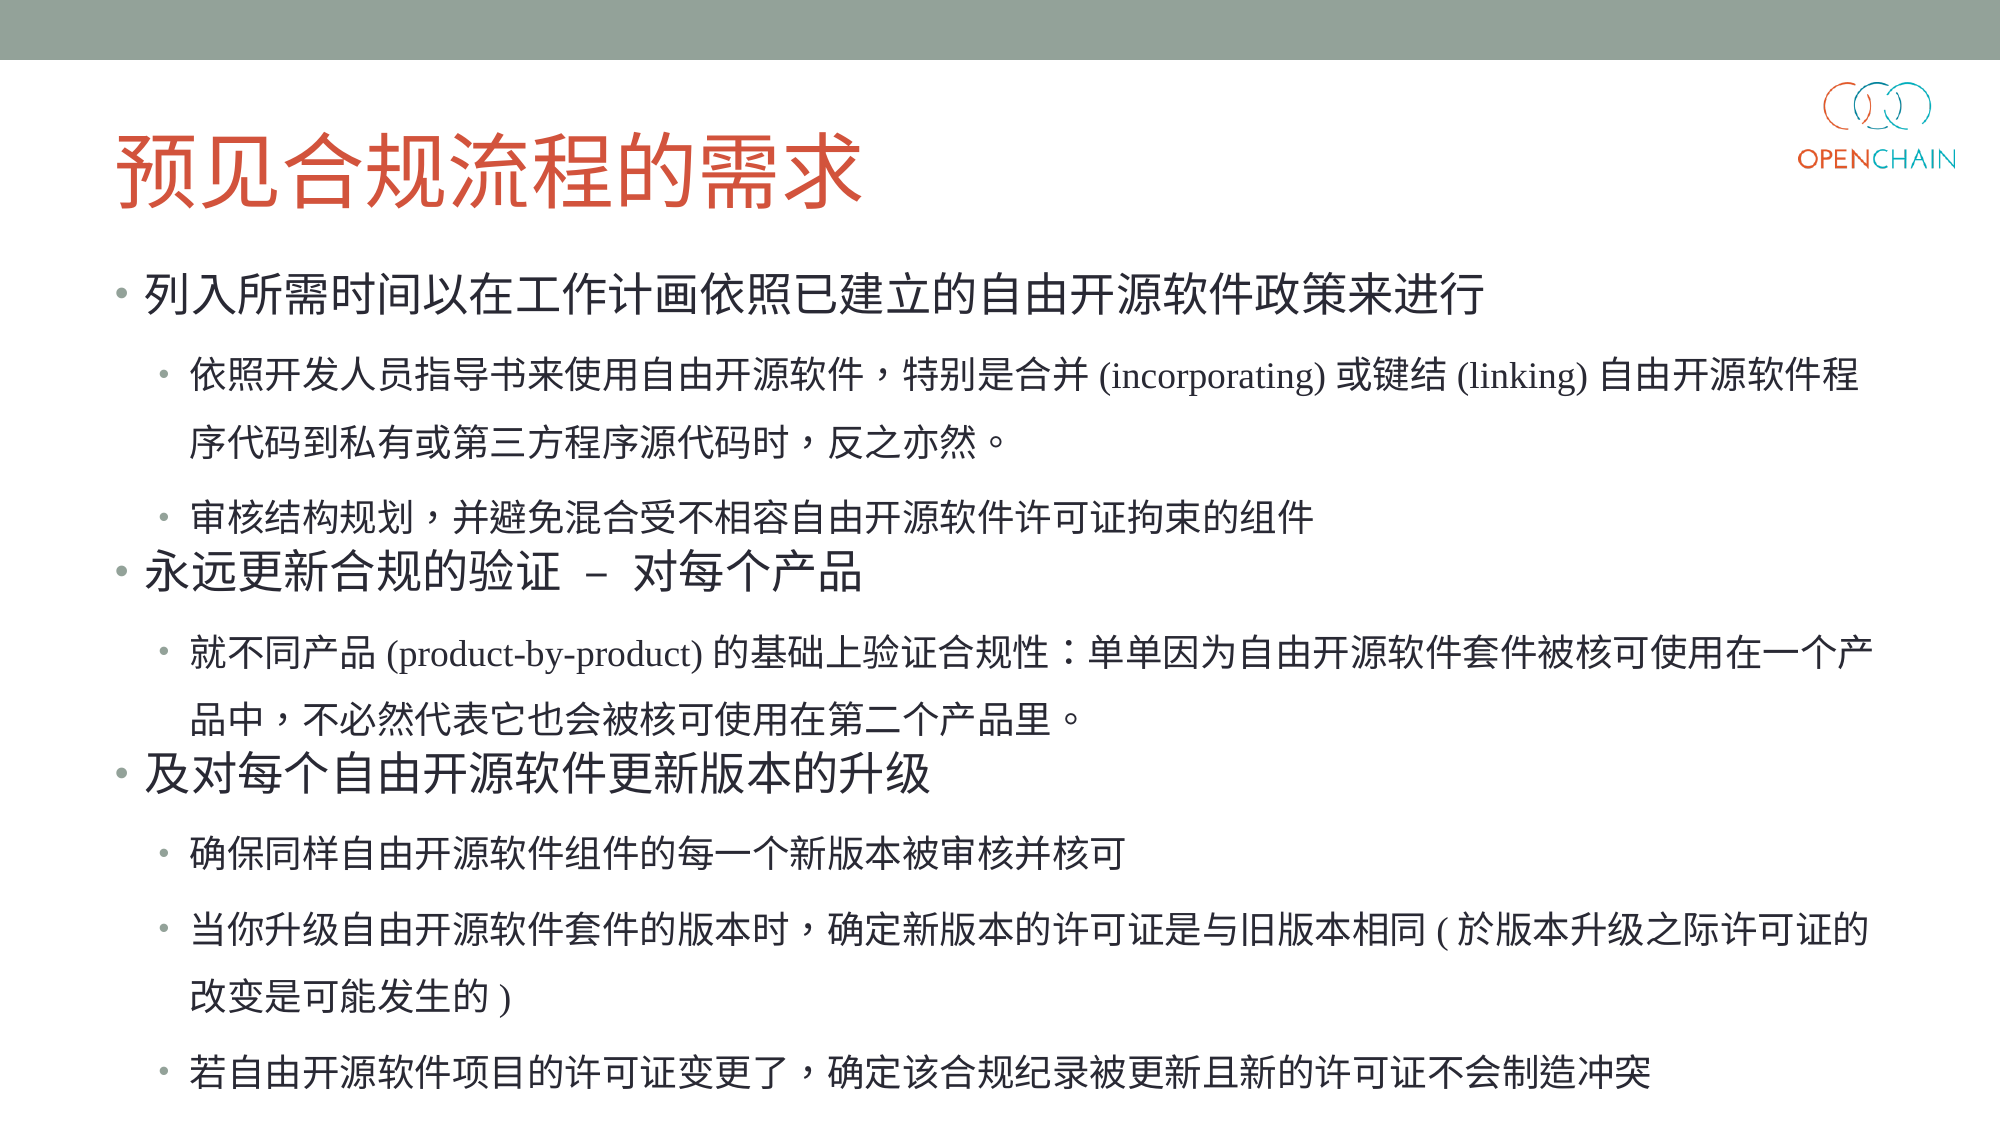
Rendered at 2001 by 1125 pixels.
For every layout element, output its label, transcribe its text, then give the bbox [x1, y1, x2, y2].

picture [1798, 82, 1955, 169]
list 列入所需时间以在工作计画依照已建立的自由开源软件政策来进行 依照开发人员指导书来使用自由开源软件，特别是合并(incorporating)或键结(linking)自由开源软件程序代码到私有或第三方程序源代码时，反之亦然。 审核结构规划，并避免混合受不相容自由开源软件许可证拘束的组件 永远更新合规的验证 – 对每个产品 就不同产品(product-by-product)的基础上验证合规性：单单因为自由开源软件套件被核可使用在一个产品中，不必然代表它也会被核可使用在第二个产品里。 及对每个自由开源软件更新版本的升级 确保同样自由开源软件组件的每一个新版本被审核并核可 当你升级自由开源软件套件的版本时，确定新版本的许可证是与旧版本相同(於版本升级之际许可证的改变是可能发生的) 若自由开源软件项目的许可证变更了，确定该合规纪录被更新且新的许可证不会制造冲突 [99, 263, 1900, 1064]
title 预见合规流程的需求 [99, 87, 1900, 250]
